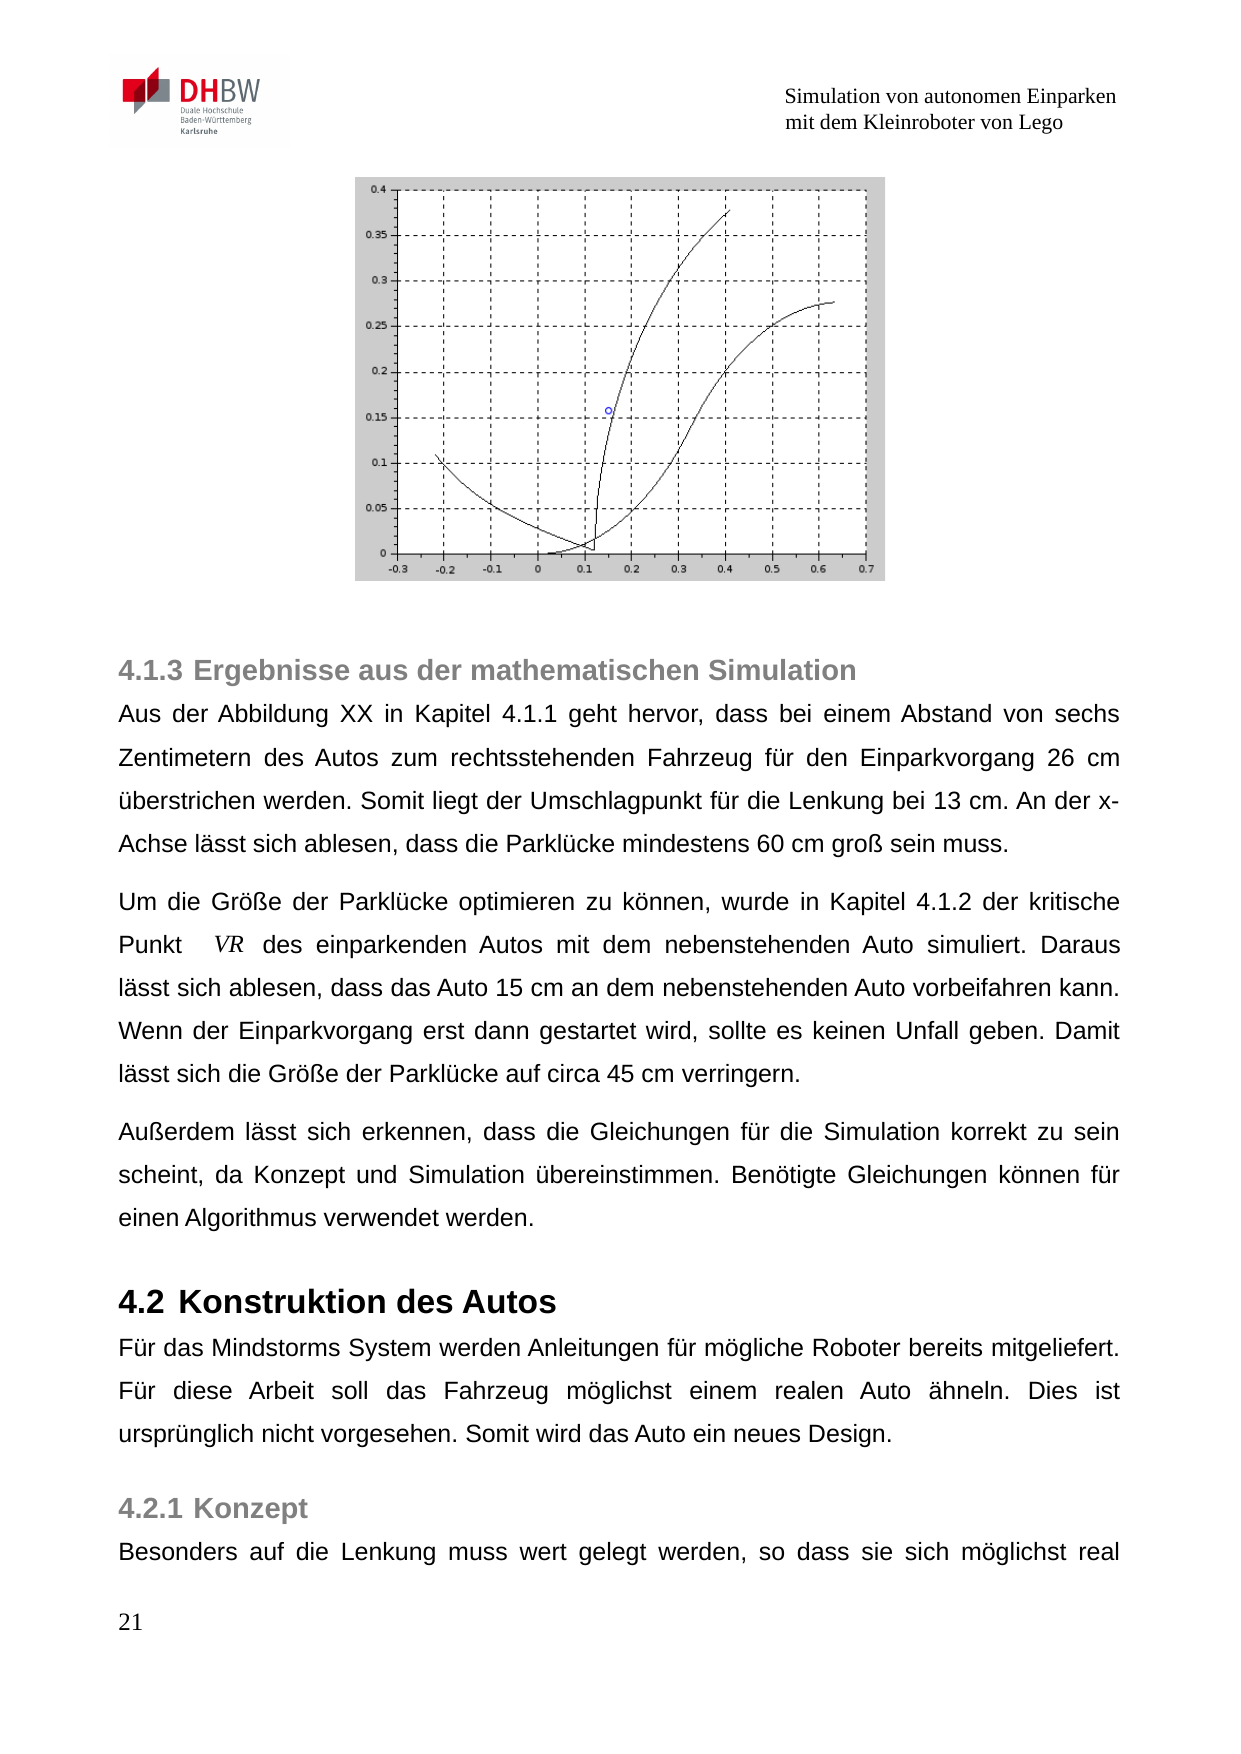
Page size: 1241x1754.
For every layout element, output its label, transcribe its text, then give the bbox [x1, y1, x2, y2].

text Besonders auf die Lenkung muss wert gelegt werden, so dass sie sich möglichst real [118, 1537, 1122, 1566]
subtitle Konzept [118, 1491, 1122, 1525]
text Aus der Abbildung XX in Kapitel 4.1.1 geht hervor, dass bei einem Abstand von sechs Zentimetern des Autos zum rechtsstehenden Fahrzeug für den Einparkvorgang 26 cm überstrichen werden. Somit liegt der Umschlagpunkt für die Lenkung bei 13 cm. An der x-Achse lässt sich ablesen, dass die Parklücke mindestens 60 cm groß sein muss. [118, 699, 1122, 857]
picture [355, 177, 886, 581]
picture [108, 54, 291, 148]
text Außerdem lässt sich erkennen, dass die Gleichungen für die Simulation korrekt zu sein scheint, da Konzept und Simulation übereinstimmen. Benötigte Gleichungen können für einen Algorithmus verwendet werden. [118, 1117, 1122, 1232]
text Um die Größe der Parklücke optimieren zu können, wurde in Kapitel 4.1.2 der kritische Punkt des einparkenden Autos mit dem nebenstehenden Auto simuliert. Daraus lässt sich ablesen, dass das Auto 15 cm an dem nebenstehenden Auto vorbeifahren kann. Wenn der Einparkvorgang erst dann gestartet wird, sollte es keinen Unfall geben. Damit lässt sich die Größe der Parklücke auf circa 45 cm verringern. [118, 886, 1122, 1088]
subtitle Ergebnisse aus der mathematischen Simulation [118, 653, 1122, 687]
text Für das Mindstorms System werden Anleitungen für mögliche Roboter bereits mitgeliefert. Für diese Arbeit soll das Fahrzeug möglichst einem realen Auto ähneln. Dies ist ursprünglich nicht vorgesehen. Somit wird das Auto ein neues Design. [118, 1333, 1122, 1448]
subtitle Konstruktion des Autos [118, 1281, 1122, 1320]
